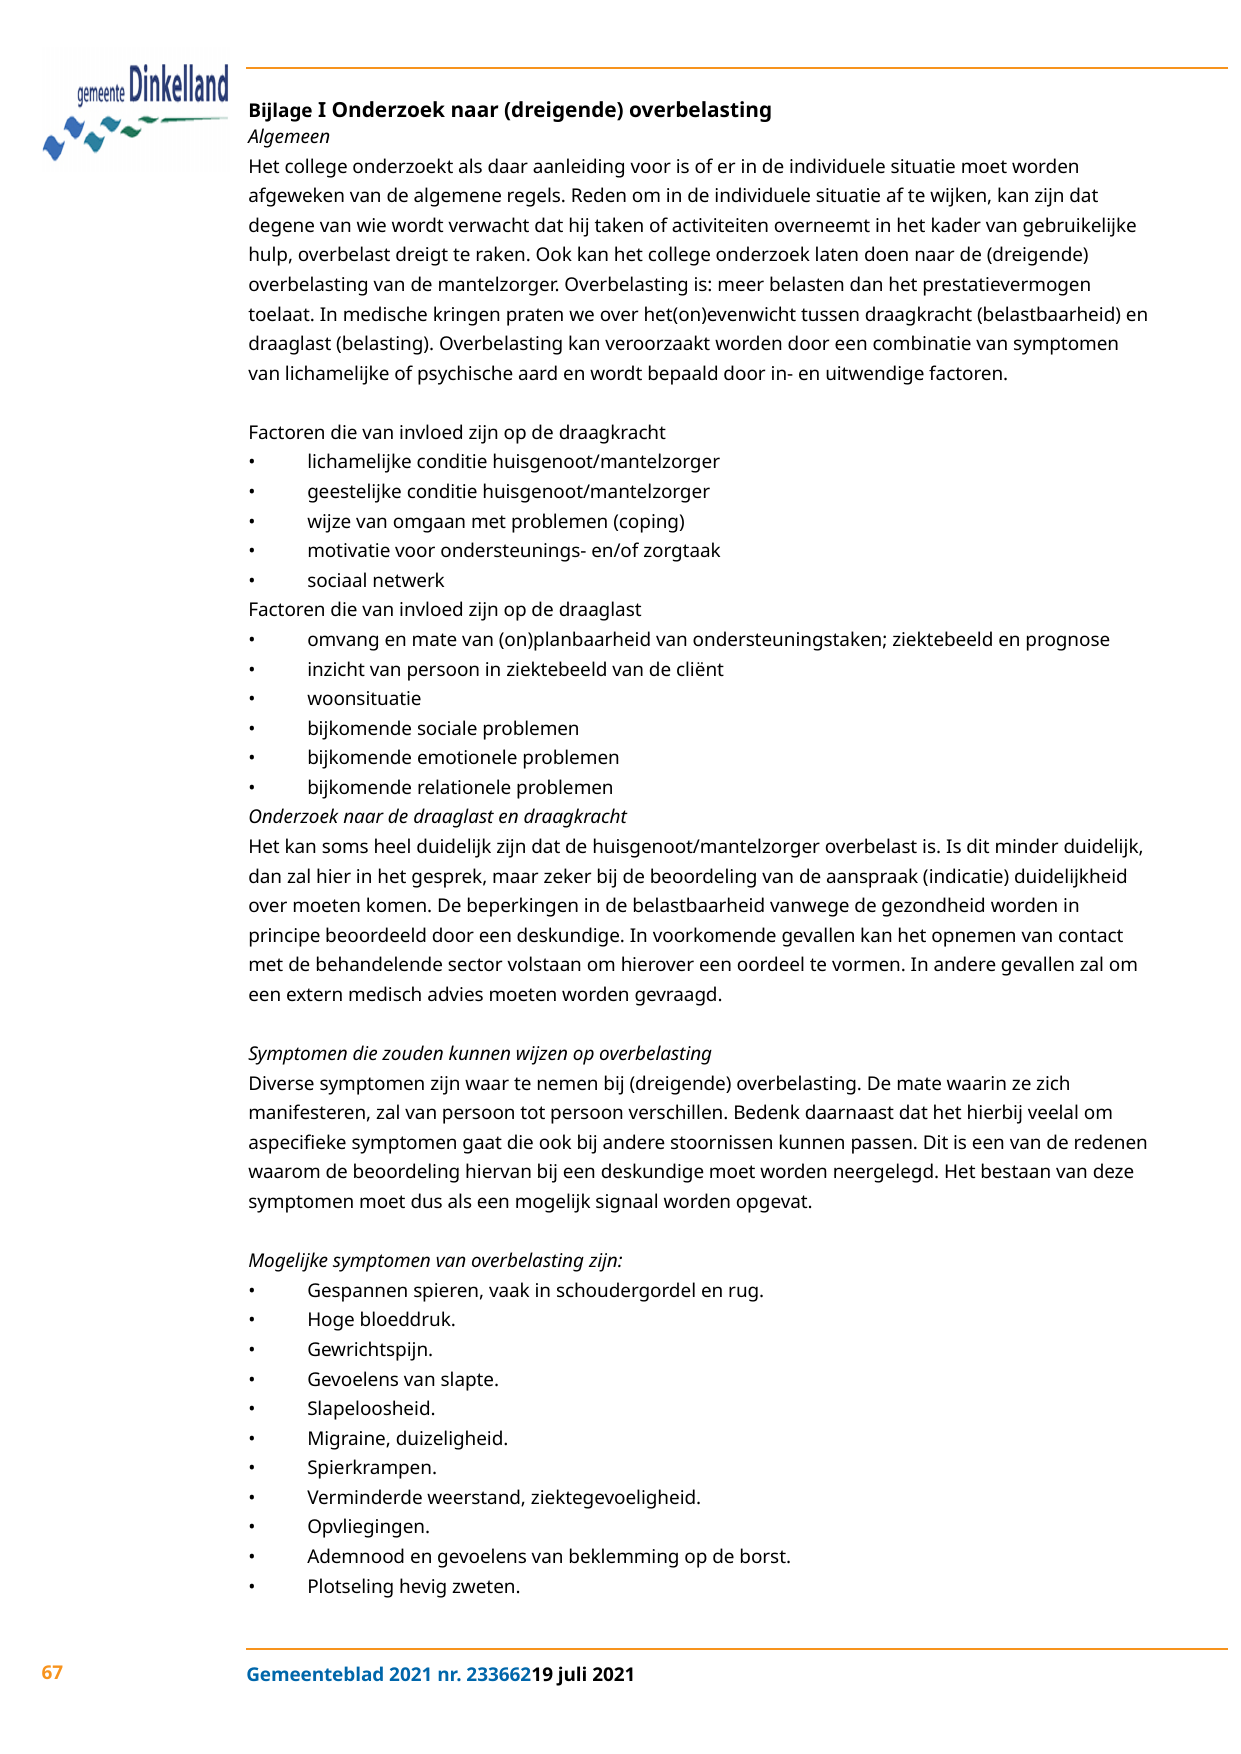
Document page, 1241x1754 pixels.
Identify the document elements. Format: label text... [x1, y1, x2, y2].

text Factoren die van invloed zijn op de draagkracht [248, 419, 1152, 445]
list motivatie voor ondersteunings- en/of zorgtaak [248, 537, 1152, 563]
list Ademnood en gevoelens van beklemming op de borst. [248, 1543, 1152, 1569]
list geestelijke conditie huisgenoot/mantelzorger [248, 478, 1152, 504]
text Algemeen [248, 123, 1152, 149]
list wijze van omgaan met problemen (coping) [248, 508, 1152, 534]
picture [41, 47, 231, 172]
list sociaal netwerk [248, 567, 1152, 593]
text Bijlage I Onderzoek naar (dreigende) overbelasting [248, 95, 1152, 123]
text Factoren die van invloed zijn op de draaglast [248, 597, 1152, 622]
text Mogelijke symptomen van overbelasting zijn: [248, 1247, 1152, 1273]
list lichamelijke conditie huisgenoot/mantelzorger [248, 449, 1152, 474]
text Het college onderzoekt als daar aanleiding voor is of er in de individuele situatie moet worden afgeweken van de algemene regels. Reden om in de individuele situatie af te wijken, kan zijn dat degene van wie wordt verwacht dat hij taken of activiteiten overneemt in het kader van gebruikelijke hulp, overbelast dreigt te raken. Ook kan het college onderzoek laten doen naar de (dreigende) overbelasting van de mantelzorger. Overbelasting is: meer belasten dan het prestatievermogen toelaat. In medische kringen praten we over het(on)evenwicht tussen draagkracht (belastbaarheid) en draaglast (belasting). Overbelasting kan veroorzaakt worden door een combinatie van symptomen van lichamelijke of psychische aard en wordt bepaald door in- en uitwendige factoren. [248, 153, 1152, 386]
list omvang en mate van (on)planbaarheid van ondersteuningstaken; ziektebeeld en prognose [248, 626, 1152, 652]
list Migraine, duizeligheid. [248, 1425, 1152, 1451]
list Opvliegingen. [248, 1514, 1152, 1539]
list Gevoelens van slapte. [248, 1366, 1152, 1392]
list woonsituatie [248, 685, 1152, 711]
list inzicht van persoon in ziektebeeld van de cliënt [248, 656, 1152, 682]
list Slapeloosheid. [248, 1395, 1152, 1421]
list Gewrichtspijn. [248, 1336, 1152, 1362]
list bijkomende sociale problemen [248, 715, 1152, 741]
text Het kan soms heel duidelijk zijn dat de huisgenoot/mantelzorger overbelast is. Is dit minder duidelijk, dan zal hier in het gesprek, maar zeker bij de beoordeling van de aanspraak (indicatie) duidelijkheid over moeten komen. De beperkingen in de belastbaarheid vanwege de gezondheid worden in principe beoordeeld door een deskundige. In voorkomende gevallen kan het opnemen van contact met de behandelende sector volstaan om hierover een oordeel te vormen. In andere gevallen zal om een extern medisch advies moeten worden gevraagd. [248, 833, 1152, 1007]
list bijkomende relationele problemen [248, 774, 1152, 800]
text Onderzoek naar de draaglast en draagkracht [248, 804, 1152, 829]
list Spierkrampen. [248, 1454, 1152, 1480]
list Plotseling hevig zweten. [248, 1573, 1152, 1599]
list Hoge bloeddruk. [248, 1307, 1152, 1332]
list Verminderde weerstand, ziektegevoeligheid. [248, 1484, 1152, 1510]
text Diverse symptomen zijn waar te nemen bij (dreigende) overbelasting. De mate waarin ze zich manifesteren, zal van persoon tot persoon verschillen. Bedenk daarnaast dat het hierbij veelal om aspecifieke symptomen gaat die ook bij andere stoornissen kunnen passen. Dit is een van de redenen waarom de beoordeling hiervan bij een deskundige moet worden neergelegd. Het bestaan van deze symptomen moet dus als een mogelijk signaal worden opgevat. [248, 1070, 1152, 1214]
text Symptomen die zouden kunnen wijzen op overbelasting [248, 1040, 1152, 1066]
list bijkomende emotionele problemen [248, 744, 1152, 770]
list Gespannen spieren, vaak in schoudergordel en rug. [248, 1277, 1152, 1303]
